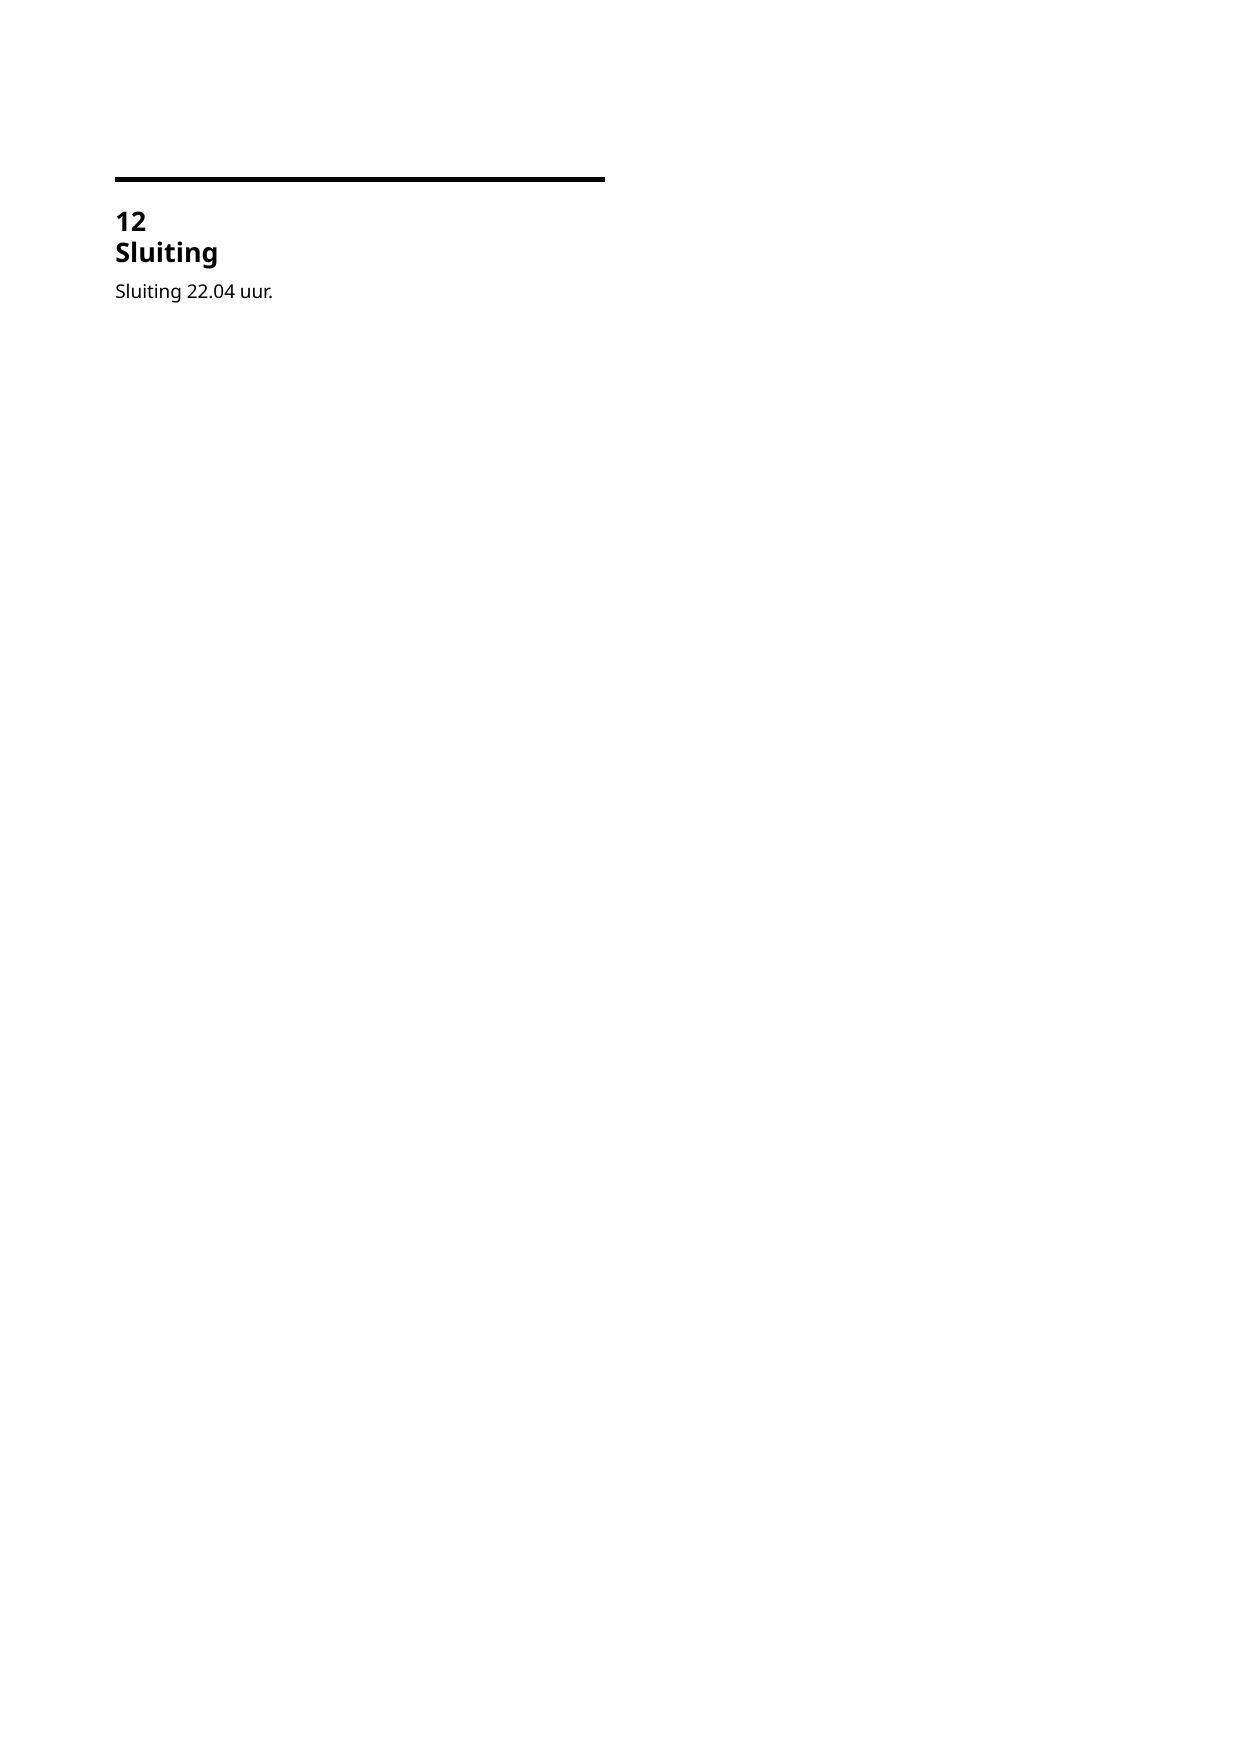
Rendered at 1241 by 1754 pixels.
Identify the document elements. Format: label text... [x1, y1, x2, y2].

text Sluiting [115, 239, 605, 283]
text 12 [115, 203, 605, 239]
text Sluiting 22.04 uur. [115, 283, 605, 302]
